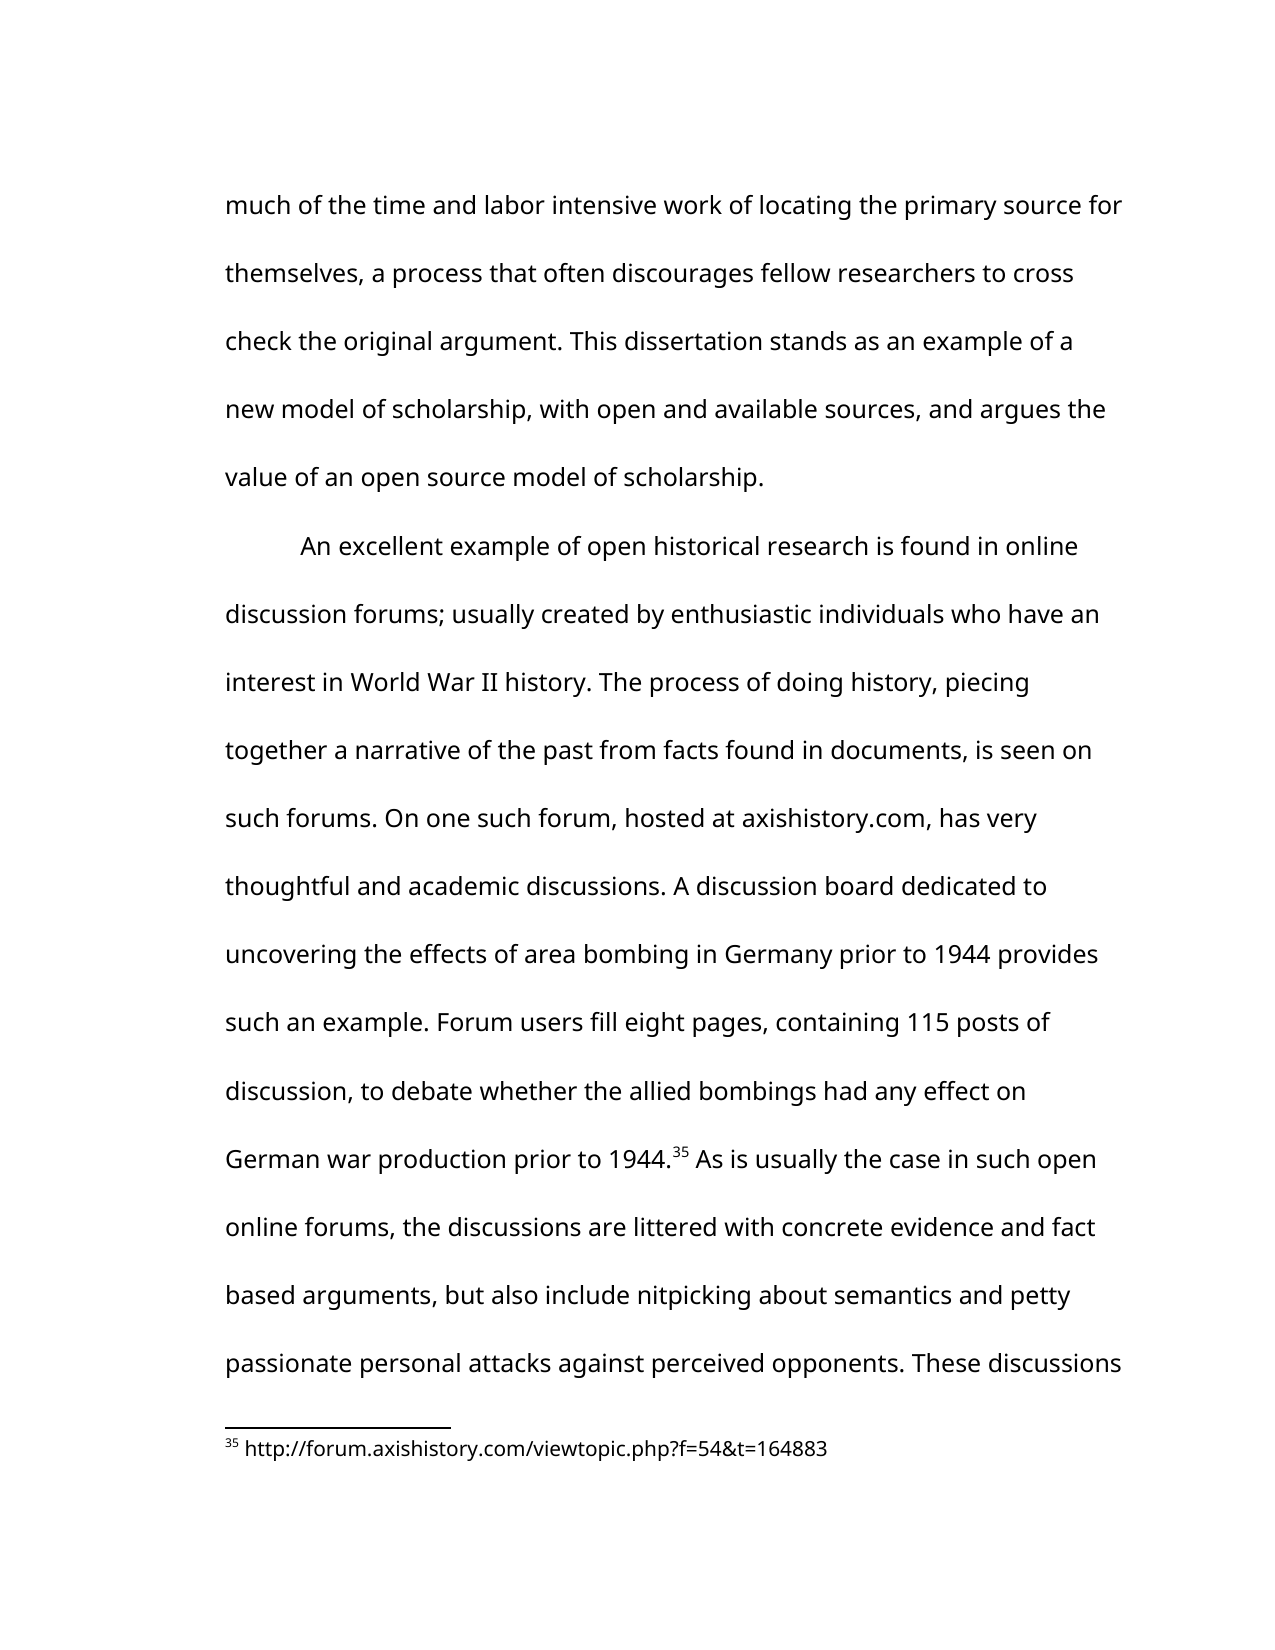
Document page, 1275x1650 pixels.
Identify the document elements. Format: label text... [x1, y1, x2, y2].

text much of the time and labor intensive work of locating the primary source for themselves, a process that often discourages fellow researchers to cross check the original argument. This dissertation stands as an example of a new model of scholarship, with open and available sources, and argues the value of an open source model of scholarship. [225, 187, 1125, 494]
text An excellent example of open historical research is found in online discussion forums; usually created by enthusiastic individuals who have an interest in World War II history. The process of doing history, piecing together a narrative of the past from facts found in documents, is seen on such forums. On one such forum, hosted at axishistory.com, has very thoughtful and academic discussions. A discussion board dedicated to uncovering the effects of area bombing in Germany prior to 1944 provides such an example. Forum users fill eight pages, containing 115 posts of discussion, to debate whether the allied bombings had any effect on German war production prior to 1944. As is usually the case in such open online forums, the discussions are littered with concrete evidence and fact based arguments, but also include nitpicking about semantics and petty passionate personal attacks against perceived opponents. These discussions [225, 528, 1125, 1380]
text http://forum.axishistory.com/viewtopic.php?f=54&t=164883 [225, 1434, 1125, 1462]
